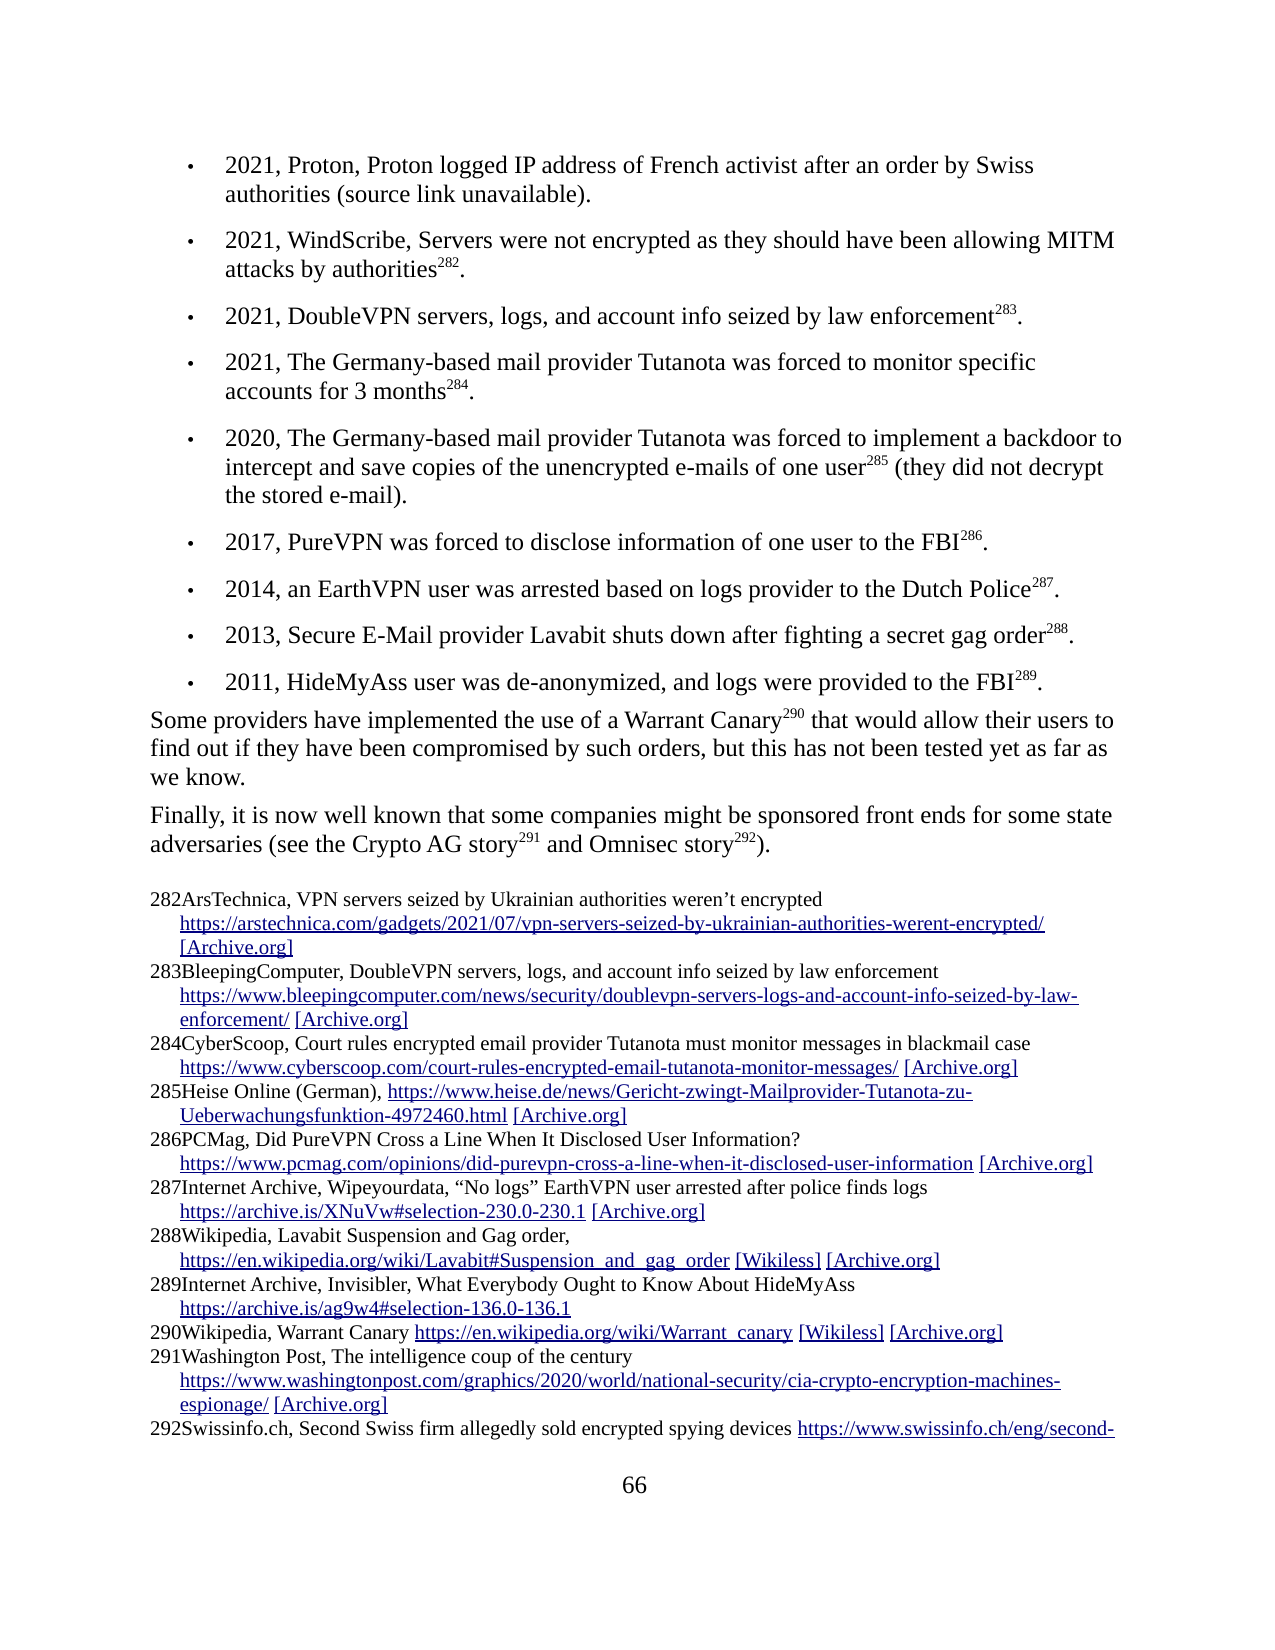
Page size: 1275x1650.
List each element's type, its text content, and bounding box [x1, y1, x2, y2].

text Wikipedia, Warrant Canary https://en.wikipedia.org/wiki/Warrant_canary [Wikiless] [Archive.org] [150, 1320, 1125, 1344]
list Heise Online (German), https://www.heise.de/news/Gericht-zwingt-Mailprovider-Tutanota-zu-Ueberwachungsfunktion-4972460.html [Archive.org] [150, 1079, 1125, 1127]
list BleepingComputer, DoubleVPN servers, logs, and account info seized by law enforcement https://www.bleepingcomputer.com/news/security/doublevpn-servers-logs-and-account-info-seized-by-law-enforcement/ [Archive.org] [150, 959, 1125, 1031]
list CyberScoop, Court rules encrypted email provider Tutanota must monitor messages in blackmail case https://www.cyberscoop.com/court-rules-encrypted-email-tutanota-monitor-messages/ [Archive.org] [150, 1031, 1125, 1079]
text Washington Post, The intelligence coup of the century https://www.washingtonpost.com/graphics/2020/world/national-security/cia-crypto-encryption-machines-espionage/ [Archive.org] [150, 1344, 1125, 1416]
list Wikipedia, Lavabit Suspension and Gag order, https://en.wikipedia.org/wiki/Lavabit#Suspension_and_gag_order [Wikiless] [Archive.org] [150, 1223, 1125, 1272]
list 2017, PureVPN was forced to disclose information of one user to the FBI. [187, 527, 1125, 556]
list Internet Archive, Invisibler, What Everybody Ought to Know About HideMyAss https://archive.is/ag9w4#selection-136.0-136.1 [150, 1272, 1125, 1320]
list 2021, DoubleVPN servers, logs, and account info seized by law enforcement. [187, 301, 1125, 329]
text Swissinfo.ch, Second Swiss firm allegedly sold encrypted spying devices https://www.swissinfo.ch/eng/second- [150, 1416, 1125, 1440]
list 2011, HideMyAss user was de-anonymized, and logs were provided to the FBI. [187, 667, 1125, 696]
list 2020, The Germany-based mail provider Tutanota was forced to implement a backdoor to intercept and save copies of the unencrypted e-mails of one user (they did not decrypt the stored e-mail). [187, 423, 1125, 509]
list 2021, WindScribe, Servers were not encrypted as they should have been allowing MITM attacks by authorities. [187, 225, 1125, 283]
list PCMag, Did PureVPN Cross a Line When It Disclosed User Information? https://www.pcmag.com/opinions/did-purevpn-cross-a-line-when-it-disclosed-user-information [Archive.org] [150, 1127, 1125, 1175]
list 2013, Secure E-Mail provider Lavabit shuts down after fighting a secret gag order. [187, 620, 1125, 649]
list 2014, an EarthVPN user was arrested based on logs provider to the Dutch Police. [187, 574, 1125, 602]
list Internet Archive, Wipeyourdata, “No logs” EarthVPN user arrested after police finds logs https://archive.is/XNuVw#selection-230.0-230.1 [Archive.org] [150, 1175, 1125, 1223]
list ArsTechnica, VPN servers seized by Ukrainian authorities weren’t encrypted https://arstechnica.com/gadgets/2021/07/vpn-servers-seized-by-ukrainian-authorities-werent-encrypted/ [Archive.org] [150, 887, 1125, 959]
text Some providers have implemented the use of a Warrant Canary that would allow their users to find out if they have been compromised by such orders, but this has not been tested yet as far as we know. [150, 705, 1125, 791]
text Finally, it is now well known that some companies might be sponsored front ends for some state adversaries (see the Crypto AG story and Omnisec story). [150, 800, 1125, 857]
list 2021, The Germany-based mail provider Tutanota was forced to monitor specific accounts for 3 months. [187, 347, 1125, 405]
list 2021, Proton, Proton logged IP address of French activist after an order by Swiss authorities (source link unavailable). [187, 150, 1125, 207]
